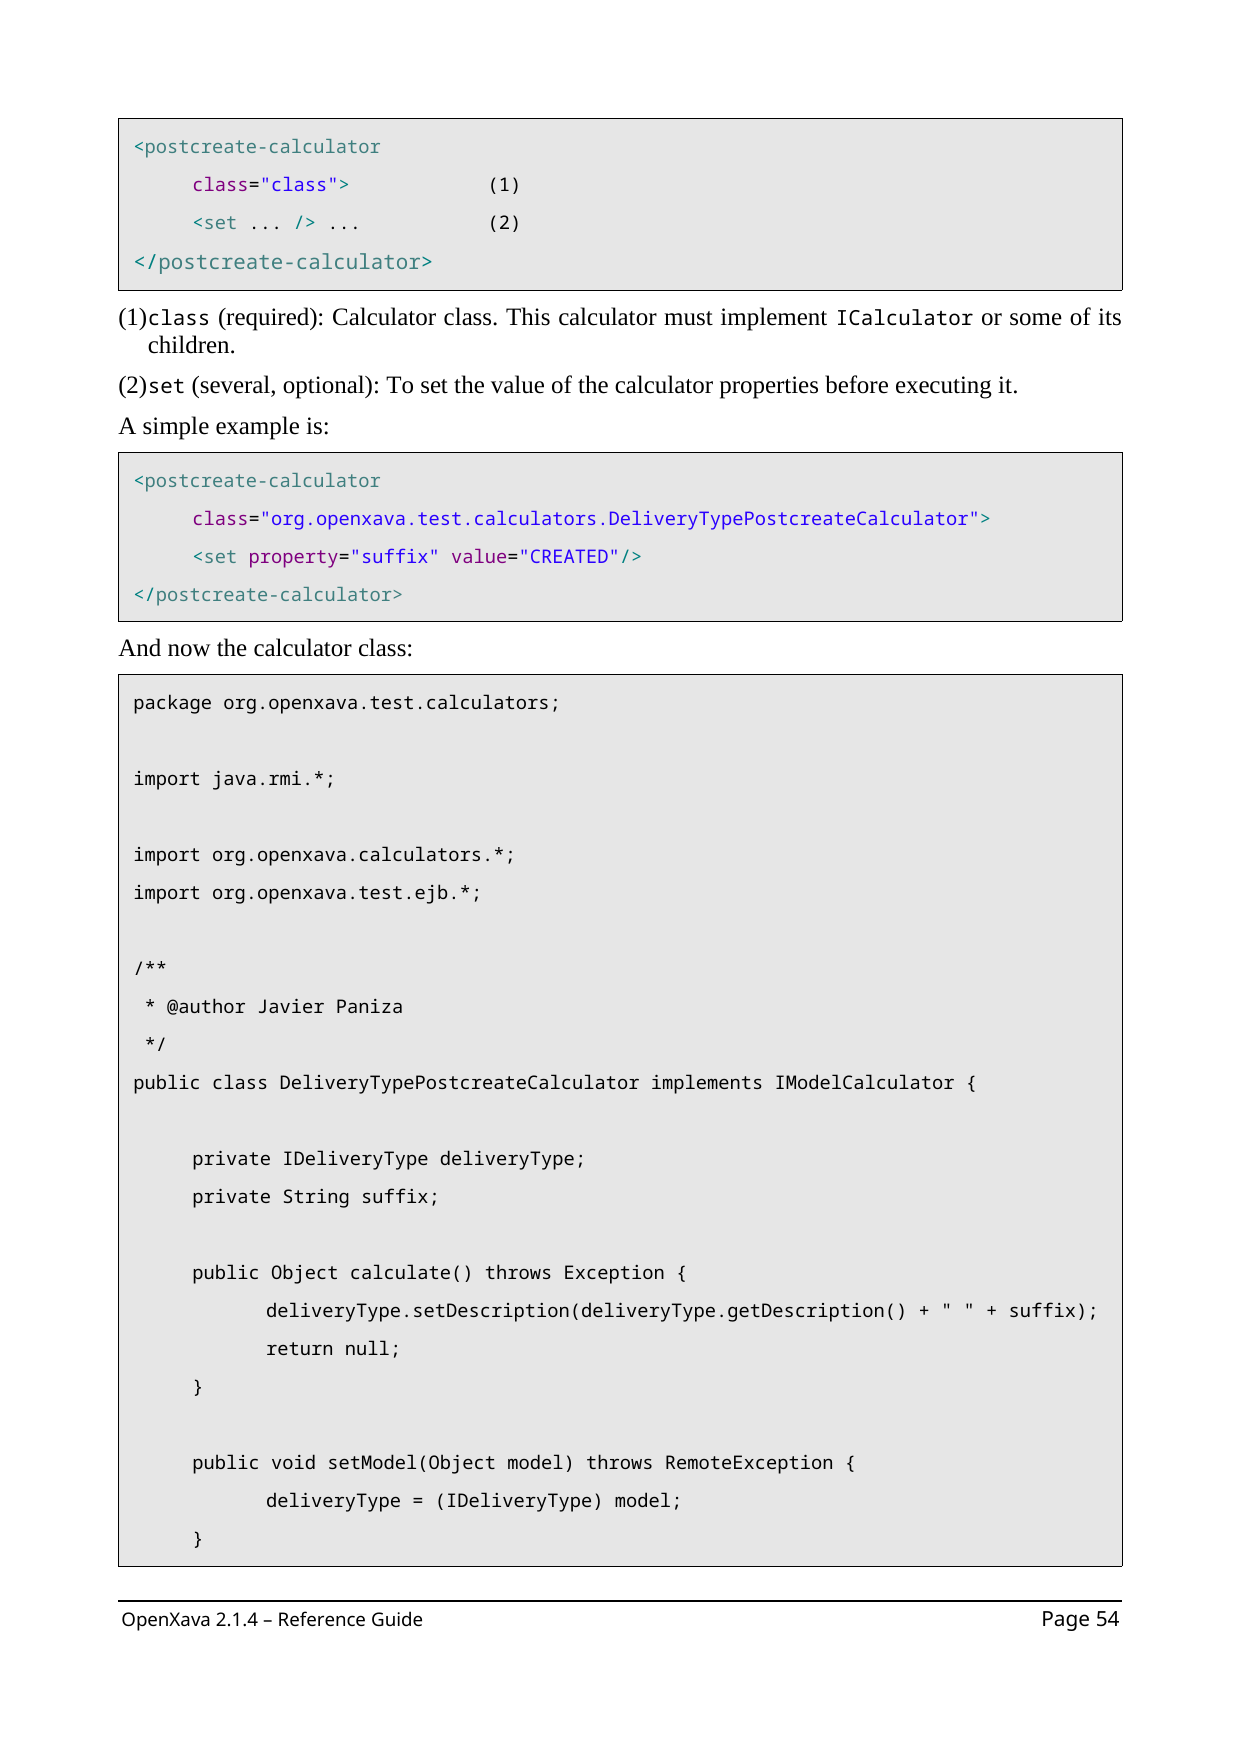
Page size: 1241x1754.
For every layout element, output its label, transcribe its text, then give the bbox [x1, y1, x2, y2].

text class="org.openxava.test.calculators.DeliveryTypePostcreateCalculator"> [119, 490, 1122, 528]
text deliveryType = (IDeliveryType) model; [119, 1473, 1122, 1511]
text public class DeliveryTypePostcreateCalculator implements IModelCalculator { [119, 1054, 1122, 1092]
text package org.openxava.test.calculators; [119, 675, 1122, 712]
text private String suffix; [119, 1168, 1122, 1206]
text * @author Javier Paniza [119, 978, 1122, 1016]
text */ [119, 1016, 1122, 1054]
text import org.openxava.test.ejb.*; [119, 864, 1122, 902]
text <set property="suffix" value="CREATED"/> [119, 528, 1122, 566]
text <postcreate-calculator [119, 453, 1122, 490]
text </postcreate-calculator> [119, 566, 1122, 621]
list class (required): Calculator class. This calculator must implement ICalculator or some of its children. [118, 303, 1122, 359]
text import org.openxava.calculators.*; [119, 826, 1122, 864]
text } [119, 1511, 1122, 1566]
text private IDeliveryType deliveryType; [119, 1130, 1122, 1168]
text <set ... /> ... (2) [119, 194, 1122, 232]
text import java.rmi.*; [119, 750, 1122, 788]
list set (several, optional): To set the value of the calculator properties before executing it. [118, 371, 1122, 399]
text class="class"> (1) [119, 156, 1122, 194]
text } [119, 1358, 1122, 1397]
text public void setModel(Object model) throws RemoteException { [119, 1434, 1122, 1473]
text /** [119, 940, 1122, 978]
text public Object calculate() throws Exception { [119, 1244, 1122, 1282]
text And now the calculator class: [118, 634, 1122, 662]
text <postcreate-calculator [119, 119, 1122, 156]
text return null; [119, 1321, 1122, 1358]
text A simple example is: [118, 412, 1122, 439]
text </postcreate-calculator> [119, 232, 1122, 290]
text deliveryType.setDescription(deliveryType.getDescription() + " " + suffix); [119, 1282, 1122, 1321]
